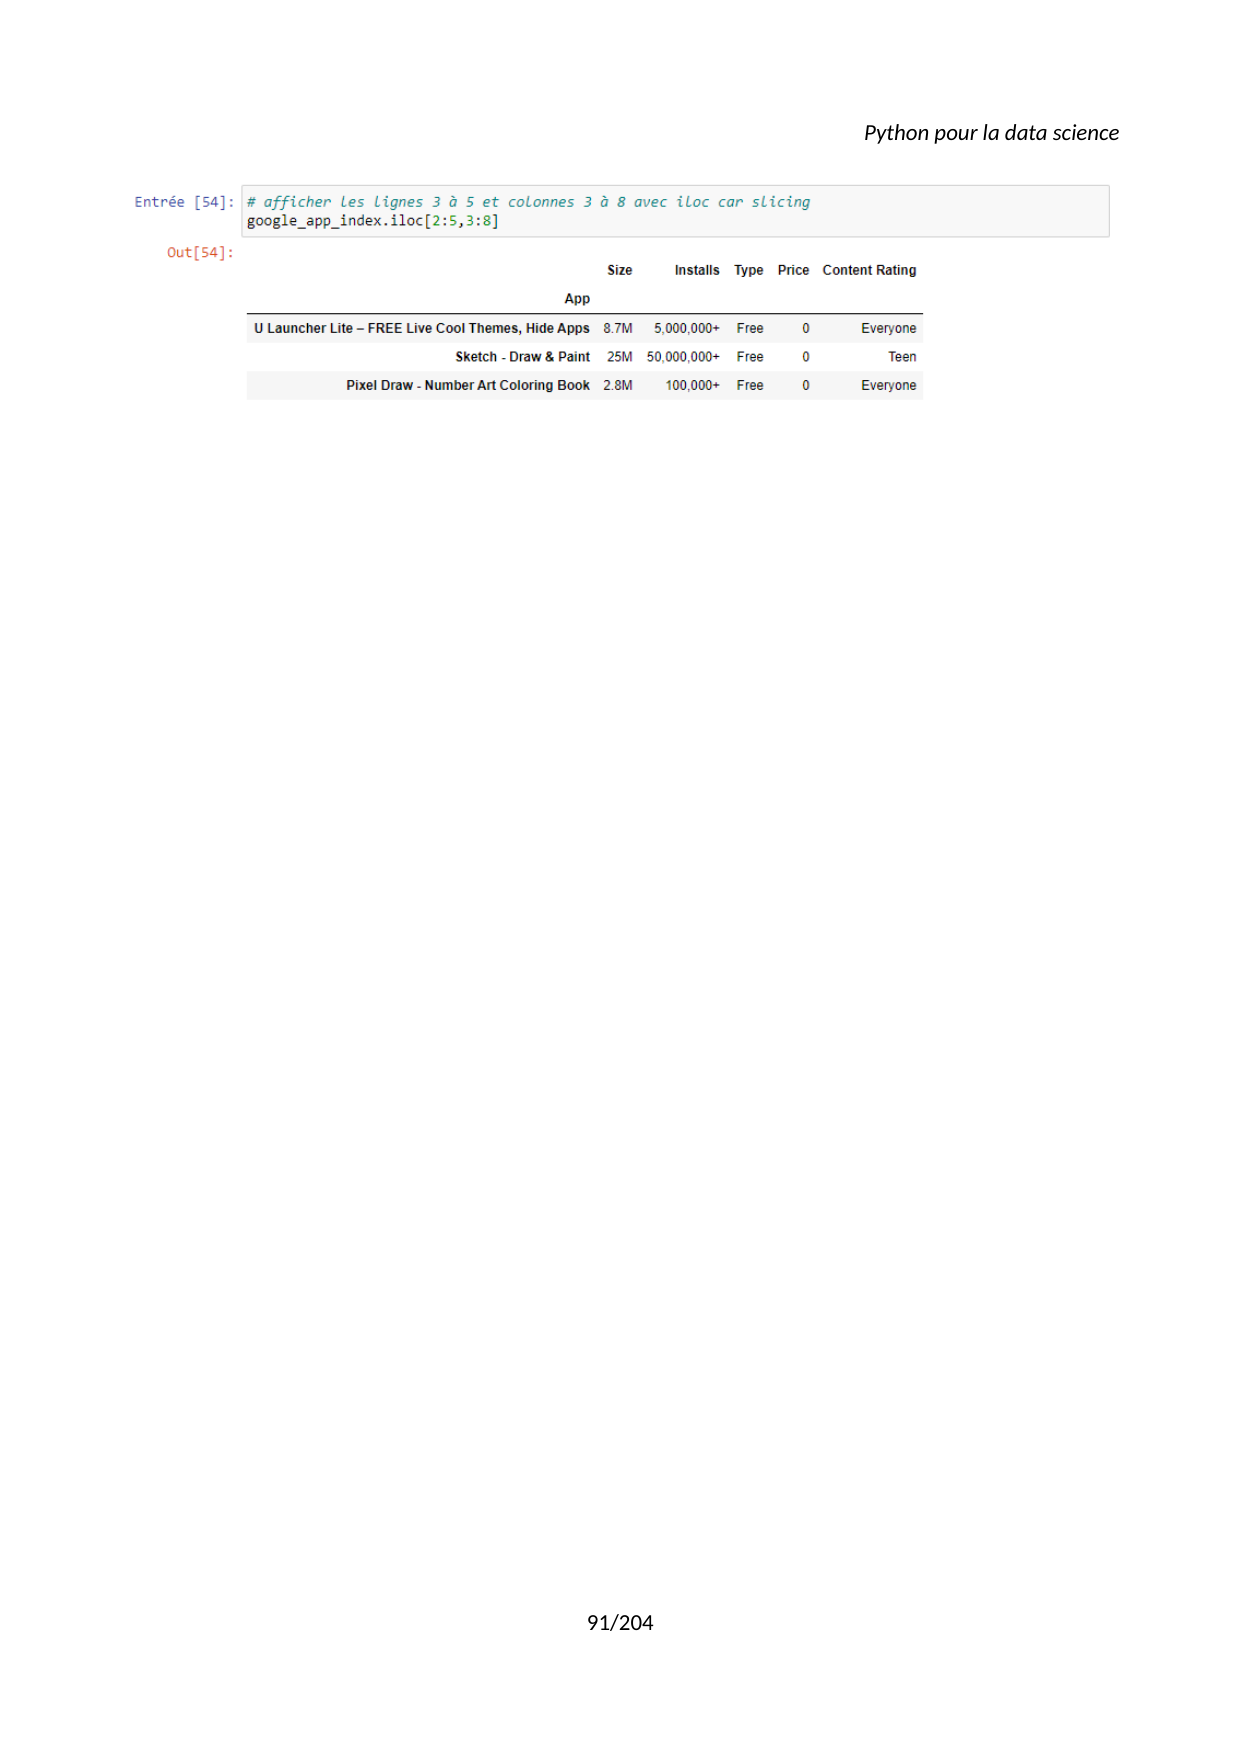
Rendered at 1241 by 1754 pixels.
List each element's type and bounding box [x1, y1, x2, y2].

picture [118, 175, 1122, 413]
